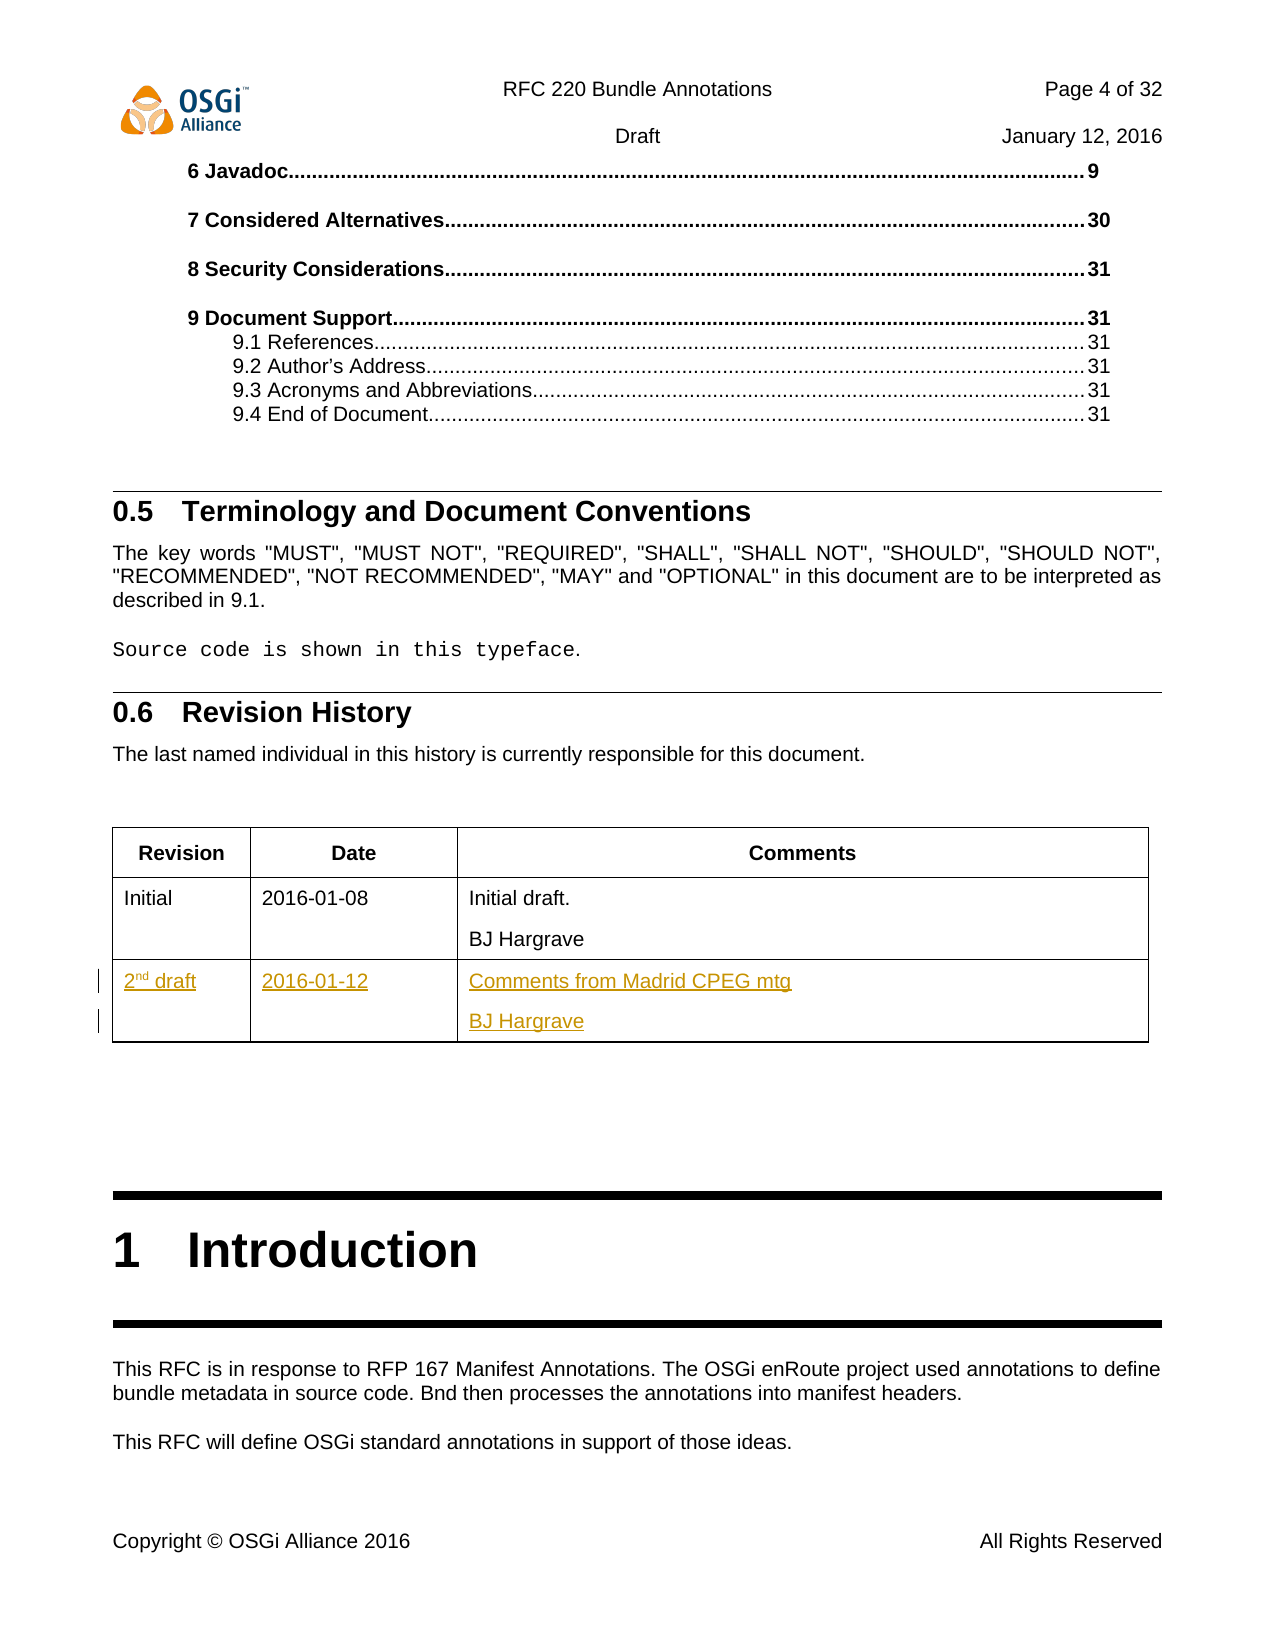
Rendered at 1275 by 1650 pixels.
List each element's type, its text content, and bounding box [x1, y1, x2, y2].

text 9.3 Acronyms and Abbreviations 31 [232, 378, 1162, 402]
table_header Comments [458, 828, 1148, 877]
text This RFC is in response to RFP 167 Manifest Annotations. The OSGi enRoute project used annotations to define bundle metadata in source code. Bnd then processes the annotations into manifest headers. [112, 1357, 1162, 1405]
table_cell 2nd draft [113, 960, 250, 1041]
table_cell 2016-01-08 [251, 878, 457, 959]
text 6 Javadoc 9 [187, 159, 1162, 183]
text The key words "MUST", "MUST NOT", "REQUIRED", "SHALL", "SHALL NOT", "SHOULD", "SHOULD NOT", "RECOMMENDED", "NOT RECOMMENDED", "MAY" and "OPTIONAL" in this document are to be interpreted as described in 1. [112, 540, 1162, 612]
text 8 Security Considerations 31 [187, 257, 1162, 281]
table_header Date [251, 828, 457, 877]
text This RFC will define OSGi standard annotations in support of those ideas. [112, 1430, 1162, 1454]
table_cell Comments from Madrid CPEG mtg BJ Hargrave [458, 960, 1148, 1041]
table_cell Initial draft. BJ Hargrave [458, 878, 1148, 959]
table_header Revision [113, 828, 250, 877]
table_cell Initial [113, 878, 250, 959]
text 9.1 References 31 [232, 330, 1162, 354]
table_cell 2016-01-12 [251, 960, 457, 1041]
subtitle Revision History [112, 693, 1162, 729]
text 9 Document Support 31 [187, 306, 1162, 330]
text 9.2 Author’s Address 31 [232, 354, 1162, 378]
text 9.4 End of Document 31 [232, 402, 1162, 426]
text The last named individual in this history is currently responsible for this document. [112, 741, 1162, 765]
text Source code is shown in this typeface. [112, 637, 1162, 663]
subtitle Introduction [112, 1192, 1162, 1328]
text 7 Considered Alternatives 30 [187, 208, 1162, 232]
picture [113, 78, 257, 142]
subtitle Terminology and Document Conventions [112, 492, 1162, 528]
